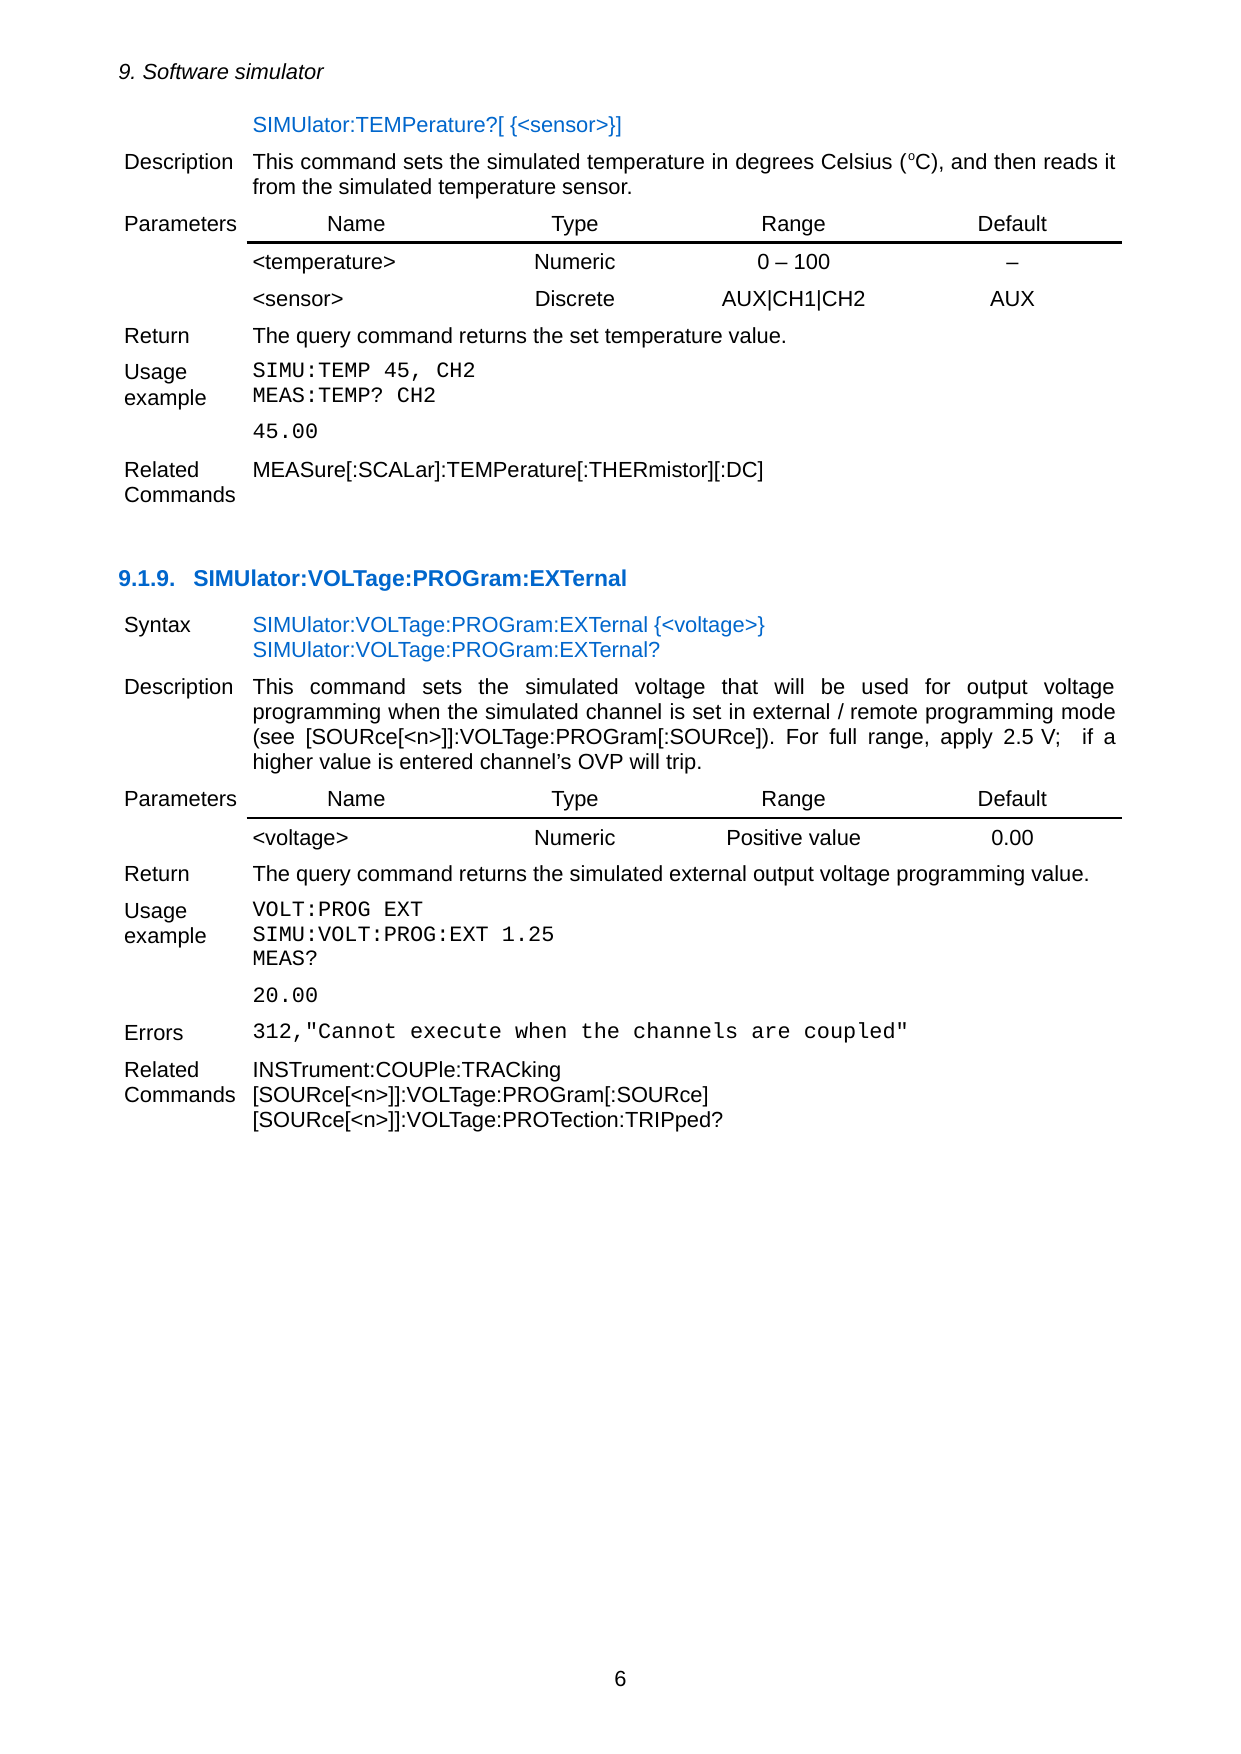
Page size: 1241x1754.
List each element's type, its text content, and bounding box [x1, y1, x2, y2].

table_cell <voltage> [247, 819, 465, 856]
table_cell This command sets the simulated temperature in degrees Celsius (oC), and then reads it from the simulated temperature sensor. [247, 143, 1122, 205]
table_cell Errors [118, 1015, 247, 1051]
table_cell Related Commands [118, 451, 247, 513]
table_cell VOLT:PROG EXT SIMU:VOLT:PROG:EXT 1.25 MEAS? 20.00 [247, 892, 1122, 1014]
table_cell Name [247, 205, 465, 241]
table_cell The query command returns the simulated external output voltage programming value. [247, 856, 1122, 892]
table_header SIMUlator:TEMPerature?[ {<sensor>}] [247, 106, 1122, 143]
table_cell Description [118, 668, 247, 780]
table_cell Description [118, 143, 247, 205]
table_cell Default [903, 780, 1122, 817]
table_cell Range [684, 205, 903, 241]
table_cell Usage example [118, 354, 247, 451]
subtitle SIMUlator:VOLTage:PROGram:EXTernal [118, 565, 1122, 591]
table_header SIMUlator:VOLTage:PROGram:EXTernal {<voltage>} SIMUlator:VOLTage:PROGram:EXTernal? [247, 606, 1122, 668]
table_cell Return [118, 317, 247, 353]
table_cell AUX [903, 280, 1122, 317]
table_cell Default [903, 205, 1122, 241]
table_cell <sensor> [247, 280, 465, 317]
table_cell SIMU:TEMP 45, CH2 MEAS:TEMP? CH2 45.00 [247, 354, 1122, 451]
table_cell Numeric [465, 244, 684, 280]
table_cell 312,"Cannot execute when the channels are coupled" [247, 1015, 1122, 1051]
table_cell 0.00 [903, 819, 1122, 856]
table_cell This command sets the simulated voltage that will be used for output voltage programming when the simulated channel is set in external / remote programming mode (see [SOURce[<n>]]:VOLTage:PROGram[:SOURce]). For full range, apply 2.5 V; if a higher value is entered channel’s OVP will trip. [247, 668, 1122, 780]
table_cell Positive value [684, 819, 903, 856]
table_cell 0 – 100 [684, 244, 903, 280]
table_header [118, 106, 247, 143]
table_cell AUX|CH1|CH2 [684, 280, 903, 317]
table_cell Range [684, 780, 903, 817]
table_cell Parameters [118, 780, 247, 856]
table_cell Parameters [118, 205, 247, 317]
table_cell Type [465, 780, 684, 817]
table_cell MEASure[:SCALar]:TEMPerature[:THERmistor][:DC] [247, 451, 1122, 513]
table_cell Related Commands [118, 1051, 247, 1138]
table_cell INSTrument:COUPle:TRACking [SOURce[<n>]]:VOLTage:PROGram[:SOURce] [SOURce[<n>]]:VOLTage:PROTection:TRIPped? [247, 1051, 1122, 1138]
table_cell Discrete [465, 280, 684, 317]
table_header Syntax [118, 606, 247, 668]
table_cell Return [118, 856, 247, 892]
table_cell Name [247, 780, 465, 817]
table_cell – [903, 244, 1122, 280]
table_cell Numeric [465, 819, 684, 856]
table_cell <temperature> [247, 244, 465, 280]
table_cell The query command returns the set temperature value. [247, 317, 1122, 353]
table_cell Type [465, 205, 684, 241]
table_cell Usage example [118, 892, 247, 1014]
